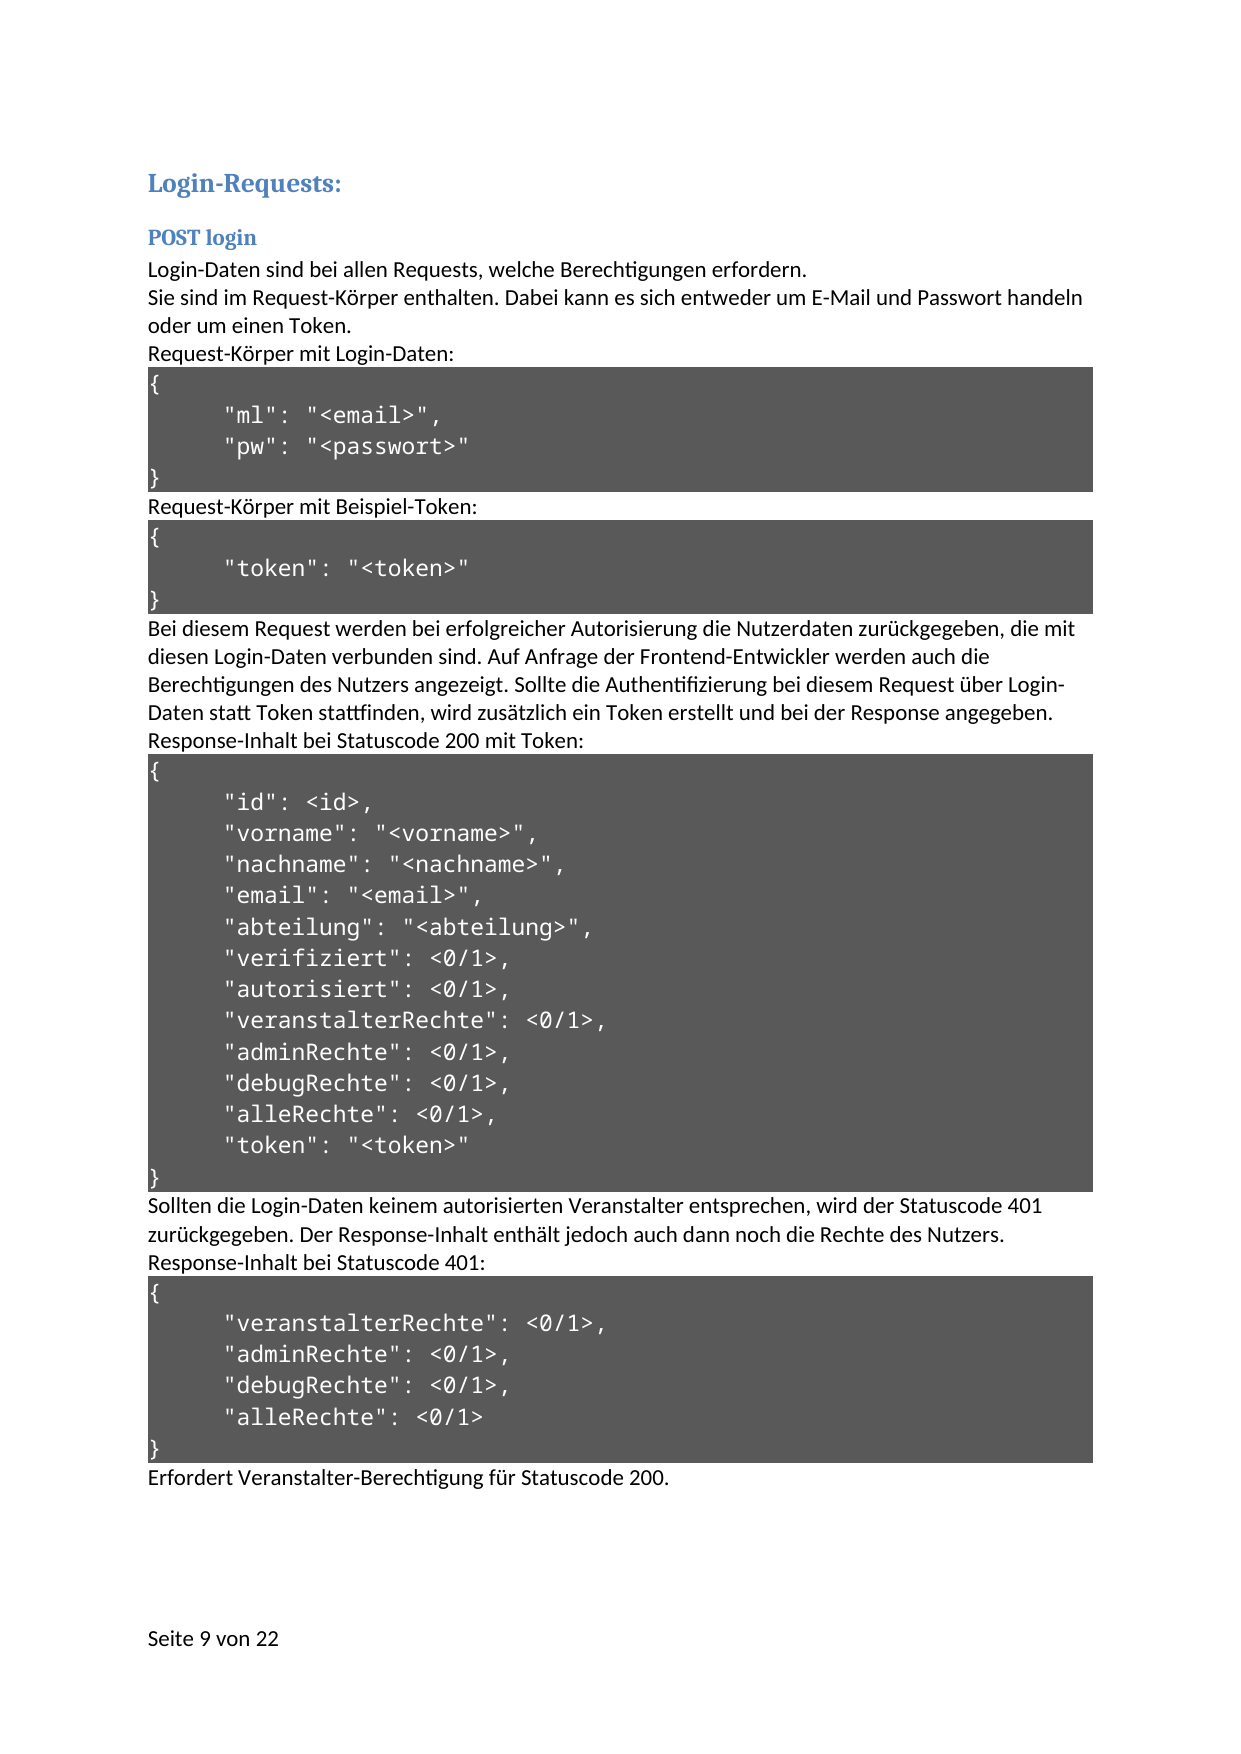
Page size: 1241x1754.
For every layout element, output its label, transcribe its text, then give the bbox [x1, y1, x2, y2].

text { [148, 754, 1093, 785]
subtitle POST login [148, 225, 1093, 251]
text Bei diesem Request werden bei erfolgreicher Autorisierung die Nutzerdaten zurückgegeben, die mit diesen Login-Daten verbunden sind. Auf Anfrage der Frontend-Entwickler werden auch die Berechtigungen des Nutzers angezeigt. Sollte die Authentifizierung bei diesem Request über Login-Daten statt Token stattfinden, wird zusätzlich ein Token erstellt und bei der Response angegeben. [148, 614, 1093, 726]
text "verifiziert": <0/1>, [148, 942, 1093, 973]
text Login-Daten sind bei allen Requests, welche Berechtigungen erfordern. [148, 255, 1093, 283]
text "veranstalterRechte": <0/1>, [148, 1307, 1093, 1338]
text } [148, 583, 1093, 614]
text Sollten die Login-Daten keinem autorisierten Veranstalter entsprechen, wird der Statuscode 401 zurückgegeben. Der Response-Inhalt enthält jedoch auch dann noch die Rechte des Nutzers. [148, 1192, 1093, 1248]
text Request-Körper mit Login-Daten: [148, 339, 1093, 367]
text "veranstalterRechte": <0/1>, [148, 1004, 1093, 1035]
text Response-Inhalt bei Statuscode 200 mit Token: [148, 726, 1093, 754]
text "ml": "<email>", [148, 398, 1093, 430]
text "alleRechte": <0/1> [148, 1401, 1093, 1432]
text "alleRechte": <0/1>, [148, 1098, 1093, 1129]
subtitle Login-Requests: [148, 168, 1093, 199]
text "pw": "<passwort>" [148, 430, 1093, 461]
text } [148, 461, 1093, 492]
text "token": "<token>" [148, 552, 1093, 583]
text Sie sind im Request-Körper enthalten. Dabei kann es sich entweder um E-Mail und Passwort handeln oder um einen Token. [148, 283, 1093, 339]
text { [148, 367, 1093, 398]
text "vorname": "<vorname>", [148, 817, 1093, 848]
text "nachname": "<nachname>", [148, 848, 1093, 879]
text { [148, 520, 1093, 552]
text "adminRechte": <0/1>, [148, 1035, 1093, 1067]
text "email": "<email>", [148, 879, 1093, 910]
text "id": <id>, [148, 785, 1093, 817]
text } [148, 1432, 1093, 1463]
text { [148, 1276, 1093, 1307]
text "abteilung": "<abteilung>", [148, 910, 1093, 942]
text Erfordert Veranstalter-Berechtigung für Statuscode 200. [148, 1463, 1093, 1491]
text "debugRechte": <0/1>, [148, 1369, 1093, 1401]
text Response-Inhalt bei Statuscode 401: [148, 1248, 1093, 1276]
text "debugRechte": <0/1>, [148, 1067, 1093, 1098]
text "adminRechte": <0/1>, [148, 1338, 1093, 1369]
text "autorisiert": <0/1>, [148, 973, 1093, 1004]
text "token": "<token>" [148, 1129, 1093, 1160]
text Request-Körper mit Beispiel-Token: [148, 492, 1093, 520]
text } [148, 1160, 1093, 1192]
